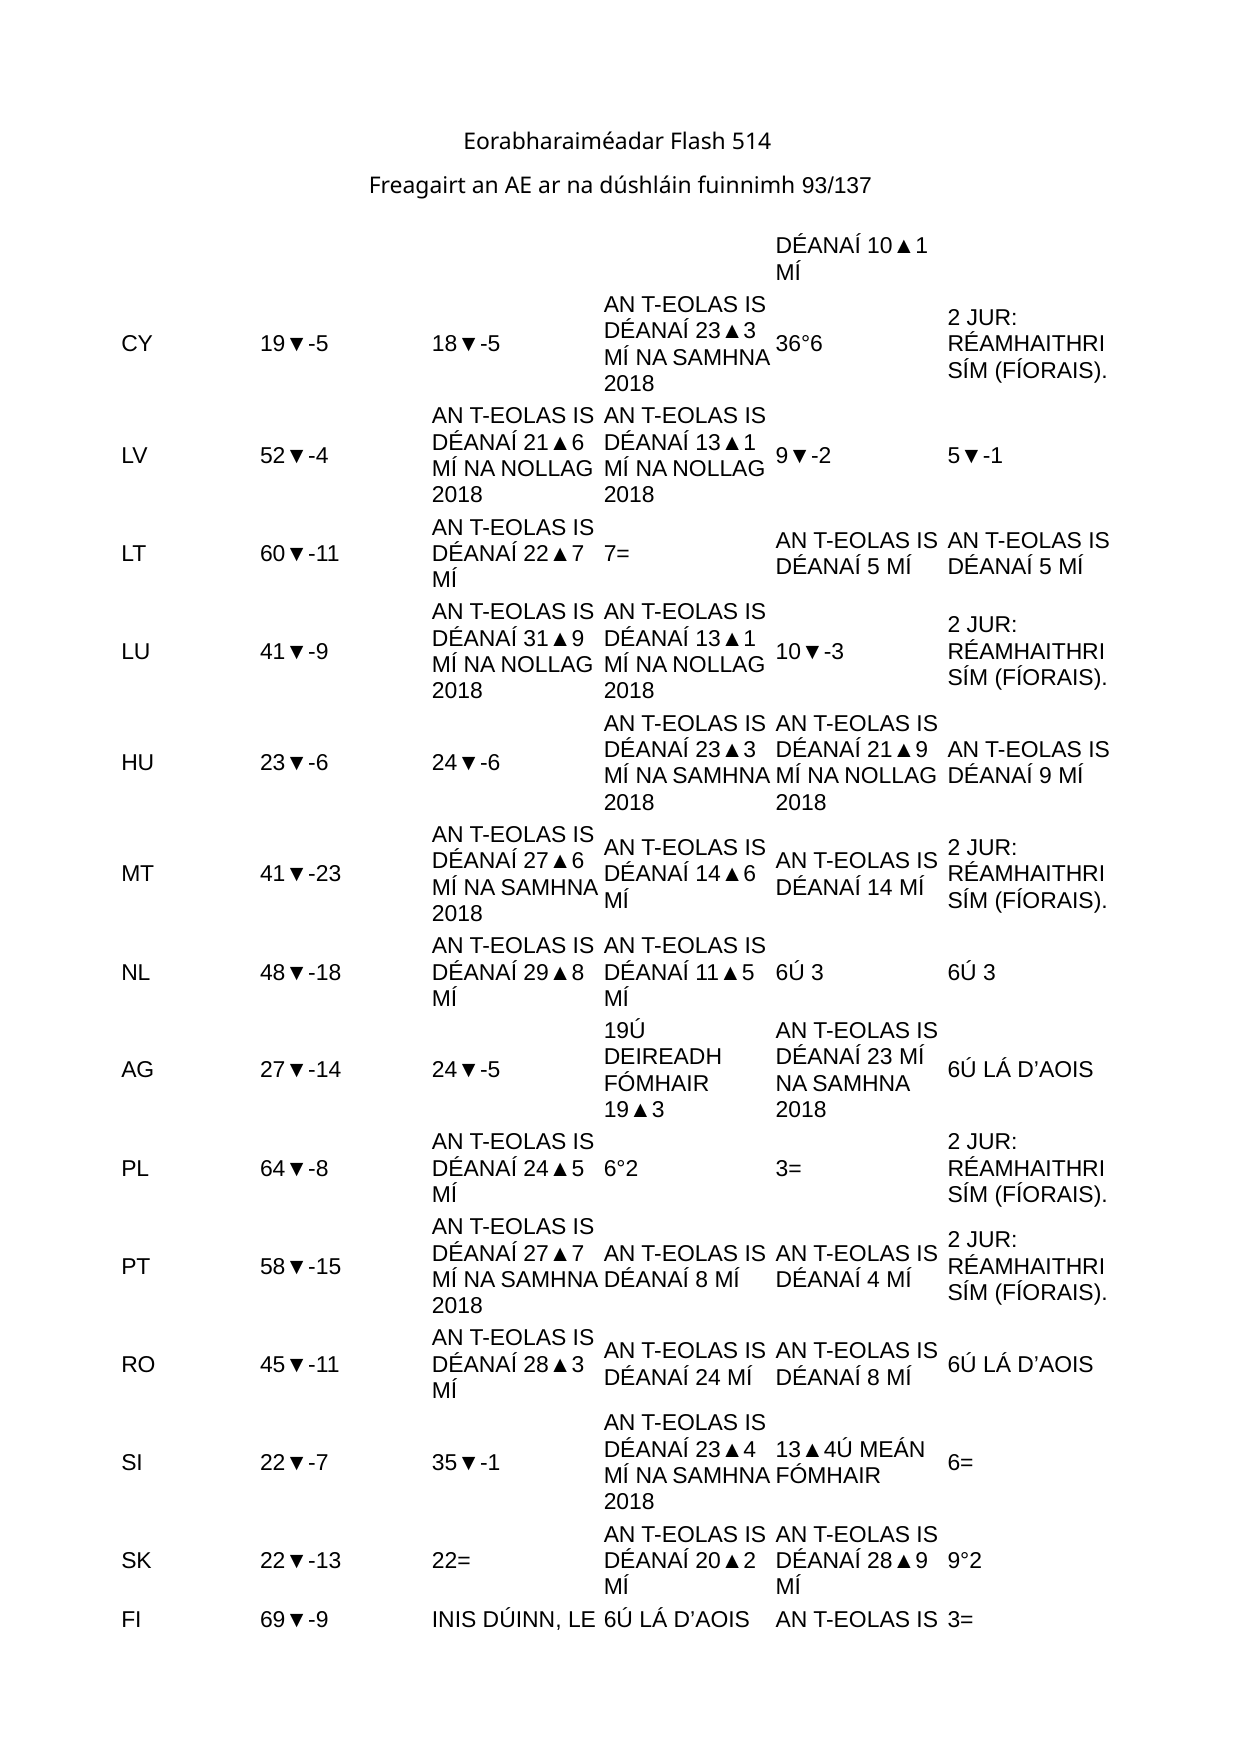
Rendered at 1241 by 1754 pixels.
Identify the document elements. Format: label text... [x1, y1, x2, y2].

table_cell [118, 230, 257, 288]
table_cell AN T-EOLAS IS DÉANAÍ 13▲1 MÍ NA NOLLAG 2018 [601, 399, 772, 511]
table_cell [257, 230, 429, 288]
table_cell [601, 230, 772, 288]
table_cell 60▼-11 [257, 511, 429, 595]
table_cell AN T-EOLAS IS DÉANAÍ 9 MÍ [944, 707, 1116, 818]
table_cell 2 JUR: RÉAMHAITHRISÍM (FÍORAIS). [944, 818, 1116, 929]
table_cell AN T-EOLAS IS DÉANAÍ 23 MÍ NA SAMHNA 2018 [773, 1014, 944, 1125]
table_cell 9°2 [944, 1518, 1116, 1602]
table_cell AN T-EOLAS IS DÉANAÍ 23▲3 MÍ NA SAMHNA 2018 [601, 288, 772, 399]
table_cell 2 JUR: RÉAMHAITHRISÍM (FÍORAIS). [944, 288, 1116, 399]
table_cell AN T-EOLAS IS DÉANAÍ 14 MÍ [773, 818, 944, 929]
table_cell SI [118, 1406, 257, 1518]
table_cell 10▼-3 [773, 595, 944, 707]
table_cell 48▼-18 [257, 929, 429, 1014]
table_cell 3= [773, 1125, 944, 1210]
table_cell DÉANAÍ 10▲1 MÍ [773, 230, 944, 288]
table_cell MT [118, 818, 257, 929]
table_cell 22▼-7 [257, 1406, 429, 1518]
table_cell 5▼-1 [944, 399, 1116, 511]
table_cell AN T-EOLAS IS DÉANAÍ 23▲4 MÍ NA SAMHNA 2018 [601, 1406, 772, 1518]
table_cell AN T-EOLAS IS DÉANAÍ 24▲5 MÍ [429, 1125, 601, 1210]
table_cell AN T-EOLAS IS DÉANAÍ 20▲2 MÍ [601, 1518, 772, 1602]
table_cell 41▼-9 [257, 595, 429, 707]
table_cell INIS DÚINN, LE [429, 1603, 601, 1635]
table_cell AN T-EOLAS IS DÉANAÍ 21▲9 MÍ NA NOLLAG 2018 [773, 707, 944, 818]
table_cell AN T-EOLAS IS DÉANAÍ 8 MÍ [773, 1321, 944, 1406]
table_cell 45▼-11 [257, 1321, 429, 1406]
table_cell LU [118, 595, 257, 707]
table_cell AN T-EOLAS IS DÉANAÍ 23▲3 MÍ NA SAMHNA 2018 [601, 707, 772, 818]
table_cell 35▼-1 [429, 1406, 601, 1518]
table_cell LT [118, 511, 257, 595]
table_cell RO [118, 1321, 257, 1406]
table_cell AN T-EOLAS IS DÉANAÍ 27▲7 MÍ NA SAMHNA 2018 [429, 1210, 601, 1321]
table_cell LV [118, 399, 257, 511]
table_cell 24▼-6 [429, 707, 601, 818]
table_cell 13▲4Ú MEÁN FÓMHAIR [773, 1406, 944, 1518]
table_cell 24▼-5 [429, 1014, 601, 1125]
table_cell 2 JUR: RÉAMHAITHRISÍM (FÍORAIS). [944, 1125, 1116, 1210]
table_cell [944, 230, 1116, 288]
table_cell AN T-EOLAS IS DÉANAÍ 5 MÍ [773, 511, 944, 595]
table_cell SK [118, 1518, 257, 1602]
table_cell 27▼-14 [257, 1014, 429, 1125]
table_cell 6Ú LÁ D’AOIS [601, 1603, 772, 1635]
table_cell 23▼-6 [257, 707, 429, 818]
table_cell 19Ú DEIREADH FÓMHAIR 19▲3 [601, 1014, 772, 1125]
table_cell AN T-EOLAS IS DÉANAÍ 4 MÍ [773, 1210, 944, 1321]
table_cell AN T-EOLAS IS DÉANAÍ 13▲1 MÍ NA NOLLAG 2018 [601, 595, 772, 707]
table_cell 52▼-4 [257, 399, 429, 511]
table_cell AN T-EOLAS IS [773, 1603, 944, 1635]
table_cell 6Ú 3 [773, 929, 944, 1014]
table_cell AN T-EOLAS IS DÉANAÍ 5 MÍ [944, 511, 1116, 595]
table_cell 6°2 [601, 1125, 772, 1210]
table_cell AN T-EOLAS IS DÉANAÍ 22▲7 MÍ [429, 511, 601, 595]
table_cell AN T-EOLAS IS DÉANAÍ 27▲6 MÍ NA SAMHNA 2018 [429, 818, 601, 929]
table_cell AN T-EOLAS IS DÉANAÍ 24 MÍ [601, 1321, 772, 1406]
table_cell [429, 230, 601, 288]
table_cell 22= [429, 1518, 601, 1602]
table_cell 6Ú LÁ D’AOIS [944, 1014, 1116, 1125]
table_cell AN T-EOLAS IS DÉANAÍ 11▲5 MÍ [601, 929, 772, 1014]
table_cell 6Ú LÁ D’AOIS [944, 1321, 1116, 1406]
table_cell PT [118, 1210, 257, 1321]
table_cell 36°6 [773, 288, 944, 399]
table_cell AG [118, 1014, 257, 1125]
table_cell AN T-EOLAS IS DÉANAÍ 28▲9 MÍ [773, 1518, 944, 1602]
table_cell 2 JUR: RÉAMHAITHRISÍM (FÍORAIS). [944, 1210, 1116, 1321]
table_cell 6Ú 3 [944, 929, 1116, 1014]
table_cell HU [118, 707, 257, 818]
table_cell AN T-EOLAS IS DÉANAÍ 28▲3 MÍ [429, 1321, 601, 1406]
table_cell CY [118, 288, 257, 399]
table_cell NL [118, 929, 257, 1014]
table_cell 58▼-15 [257, 1210, 429, 1321]
table_cell 3= [944, 1603, 1116, 1635]
table_cell FI [118, 1603, 257, 1635]
table_cell 69▼-9 [257, 1603, 429, 1635]
table_cell 6= [944, 1406, 1116, 1518]
table_cell 9▼-2 [773, 399, 944, 511]
table_cell 22▼-13 [257, 1518, 429, 1602]
table_cell 18▼-5 [429, 288, 601, 399]
table_cell 2 JUR: RÉAMHAITHRISÍM (FÍORAIS). [944, 595, 1116, 707]
table_cell 41▼-23 [257, 818, 429, 929]
table_cell AN T-EOLAS IS DÉANAÍ 8 MÍ [601, 1210, 772, 1321]
table_cell 7= [601, 511, 772, 595]
table_cell AN T-EOLAS IS DÉANAÍ 14▲6 MÍ [601, 818, 772, 929]
table_cell 19▼-5 [257, 288, 429, 399]
table_cell AN T-EOLAS IS DÉANAÍ 29▲8 MÍ [429, 929, 601, 1014]
table_cell 64▼-8 [257, 1125, 429, 1210]
table_cell AN T-EOLAS IS DÉANAÍ 31▲9 MÍ NA NOLLAG 2018 [429, 595, 601, 707]
table_cell AN T-EOLAS IS DÉANAÍ 21▲6 MÍ NA NOLLAG 2018 [429, 399, 601, 511]
table_cell PL [118, 1125, 257, 1210]
